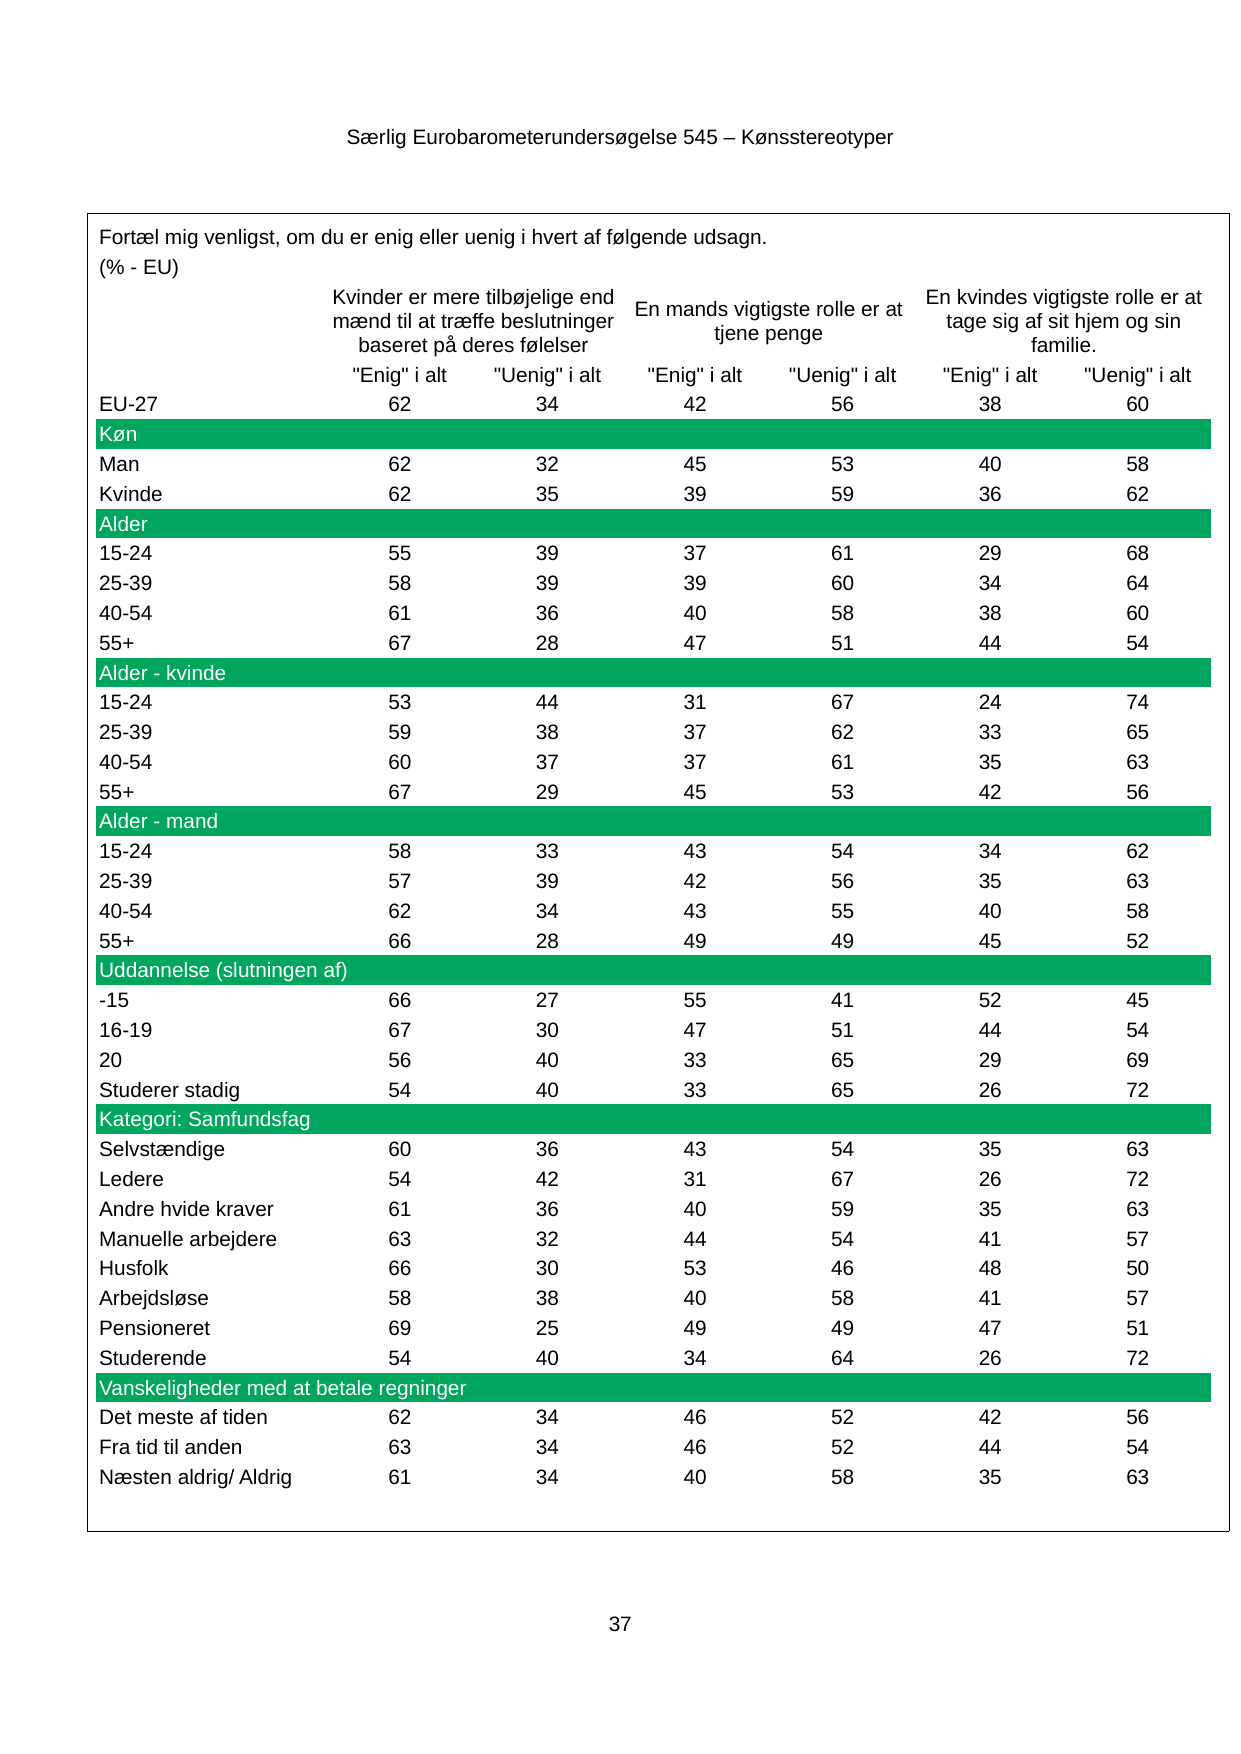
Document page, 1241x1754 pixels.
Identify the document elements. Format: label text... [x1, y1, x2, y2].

table_cell 52 [1064, 926, 1211, 955]
table_cell 55+ [96, 628, 326, 657]
table_cell Uddannelse (slutningen af) [96, 955, 1211, 985]
table_cell 54 [1064, 1432, 1211, 1462]
table_cell 57 [1064, 1283, 1211, 1313]
table_cell 58 [769, 1462, 916, 1492]
table_cell 34 [473, 1462, 621, 1492]
table_cell 29 [473, 777, 621, 806]
table_cell 55+ [96, 777, 326, 806]
table_cell 63 [1064, 866, 1211, 896]
table_cell 51 [769, 628, 916, 657]
table_cell 33 [621, 1075, 768, 1104]
table_cell 50 [1064, 1253, 1211, 1283]
table_cell 25-39 [96, 717, 326, 747]
table_cell 43 [621, 836, 768, 866]
table_cell Pensioneret [96, 1313, 326, 1343]
table_cell Alder - kvinde [96, 658, 1211, 687]
table_cell 64 [769, 1343, 916, 1372]
table_cell 39 [621, 568, 768, 598]
table_cell 54 [769, 836, 916, 866]
table_cell 67 [326, 1015, 473, 1045]
table_cell 25-39 [96, 568, 326, 598]
table_cell Næsten aldrig/ Aldrig [96, 1462, 326, 1492]
table_cell 58 [1064, 449, 1211, 479]
table_cell 42 [621, 389, 768, 419]
table_cell 44 [473, 687, 621, 717]
table_cell 34 [473, 1432, 621, 1462]
table_cell 30 [473, 1253, 621, 1283]
table_cell 53 [326, 687, 473, 717]
table_cell 61 [769, 747, 916, 777]
table_cell 67 [326, 628, 473, 657]
table_cell 35 [916, 747, 1064, 777]
table_cell 53 [769, 777, 916, 806]
table_cell 61 [326, 1462, 473, 1492]
table_cell 40 [621, 1194, 768, 1223]
table_cell 40 [621, 1462, 768, 1492]
table_cell (% - EU) [96, 252, 1064, 282]
table_cell 69 [326, 1313, 473, 1343]
table_cell 15-24 [96, 687, 326, 717]
table_cell Husfolk [96, 1253, 326, 1283]
table_cell En kvindes vigtigste rolle er at tage sig af sit hjem og sin familie. [916, 282, 1211, 359]
table_cell Alder - mand [96, 806, 1211, 836]
table_cell 35 [916, 1134, 1064, 1164]
table_cell 56 [1064, 777, 1211, 806]
table_cell 66 [326, 985, 473, 1015]
table_cell 42 [473, 1164, 621, 1194]
table_cell 26 [916, 1343, 1064, 1372]
table_cell 55 [621, 985, 768, 1015]
table_cell 32 [473, 1224, 621, 1253]
table_cell 42 [916, 777, 1064, 806]
table_cell 45 [621, 777, 768, 806]
table_cell 66 [326, 1253, 473, 1283]
table_cell 40 [473, 1343, 621, 1372]
table_cell 39 [473, 538, 621, 568]
table_cell 58 [326, 568, 473, 598]
table_cell 34 [621, 1343, 768, 1372]
table_cell 65 [769, 1045, 916, 1074]
table_cell 37 [621, 538, 768, 568]
table_cell 51 [769, 1015, 916, 1045]
table_cell 40-54 [96, 598, 326, 628]
table_cell 40 [473, 1075, 621, 1104]
table_cell 62 [1064, 479, 1211, 508]
table_cell "Uenig" i alt [473, 360, 621, 389]
table_cell 63 [326, 1432, 473, 1462]
table_cell 52 [916, 985, 1064, 1015]
table_cell 30 [473, 1015, 621, 1045]
table_cell 33 [621, 1045, 768, 1074]
table_cell 54 [1064, 628, 1211, 657]
table_cell 33 [473, 836, 621, 866]
table_cell 67 [326, 777, 473, 806]
table_cell 43 [621, 1134, 768, 1164]
table_cell "Enig" i alt [916, 360, 1064, 389]
table_cell Studerende [96, 1343, 326, 1372]
table_cell 56 [769, 389, 916, 419]
table_cell Andre hvide kraver [96, 1194, 326, 1223]
table_cell 27 [473, 985, 621, 1015]
table_cell 62 [326, 1402, 473, 1432]
table_cell 72 [1064, 1164, 1211, 1194]
table_cell 60 [326, 1134, 473, 1164]
table_cell 52 [769, 1432, 916, 1462]
table_cell 59 [769, 1194, 916, 1223]
table_cell 44 [621, 1224, 768, 1253]
table_cell 34 [916, 568, 1064, 598]
table_cell 61 [769, 538, 916, 568]
table_cell 66 [326, 926, 473, 955]
table_cell 31 [621, 1164, 768, 1194]
table_cell [1064, 252, 1211, 282]
table_cell [96, 360, 326, 389]
table_cell 24 [916, 687, 1064, 717]
table_cell 38 [473, 717, 621, 747]
table_cell 65 [1064, 717, 1211, 747]
table_cell 34 [473, 1402, 621, 1432]
table_cell 34 [916, 836, 1064, 866]
table_cell 26 [916, 1075, 1064, 1104]
table_cell 34 [473, 896, 621, 926]
table_cell 47 [916, 1313, 1064, 1343]
table_cell 49 [621, 1313, 768, 1343]
table_cell "Enig" i alt [326, 360, 473, 389]
table_cell Vanskeligheder med at betale regninger [96, 1373, 1211, 1402]
table_cell 53 [769, 449, 916, 479]
table_cell Alder [96, 509, 1211, 538]
table_cell Selvstændige [96, 1134, 326, 1164]
table_cell 40 [473, 1045, 621, 1074]
table_cell 54 [1064, 1015, 1211, 1045]
table_cell 67 [769, 1164, 916, 1194]
table_cell 54 [326, 1164, 473, 1194]
table_cell 60 [1064, 598, 1211, 628]
table_cell 63 [1064, 1462, 1211, 1492]
table_cell 31 [621, 687, 768, 717]
table_cell 45 [621, 449, 768, 479]
table_cell 55+ [96, 926, 326, 955]
table_cell "Uenig" i alt [1064, 360, 1211, 389]
table_cell 64 [1064, 568, 1211, 598]
table_cell 56 [769, 866, 916, 896]
table_cell 60 [1064, 389, 1211, 419]
table_cell [96, 282, 326, 359]
table_cell 36 [473, 1134, 621, 1164]
table_cell 72 [1064, 1075, 1211, 1104]
table_cell 36 [473, 1194, 621, 1223]
table_cell 63 [1064, 1194, 1211, 1223]
table_cell 37 [473, 747, 621, 777]
table_cell 28 [473, 628, 621, 657]
table_cell 15-24 [96, 538, 326, 568]
table_cell 40 [621, 1283, 768, 1313]
table_cell 59 [769, 479, 916, 508]
table_cell 46 [769, 1253, 916, 1283]
table_cell 45 [916, 926, 1064, 955]
table_cell 38 [916, 598, 1064, 628]
table_cell 45 [1064, 985, 1211, 1015]
table_cell 54 [769, 1224, 916, 1253]
table_cell 25 [473, 1313, 621, 1343]
table_cell En mands vigtigste rolle er at tjene penge [621, 282, 916, 359]
table_cell Kategori: Samfundsfag [96, 1104, 1211, 1134]
table_cell 39 [473, 866, 621, 896]
table_cell 68 [1064, 538, 1211, 568]
table_cell 36 [916, 479, 1064, 508]
table_cell 41 [916, 1283, 1064, 1313]
table_cell 35 [916, 1462, 1064, 1492]
table_cell 61 [326, 1194, 473, 1223]
table_cell Ledere [96, 1164, 326, 1194]
table_cell 72 [1064, 1343, 1211, 1372]
table_cell 53 [621, 1253, 768, 1283]
table_cell 16-19 [96, 1015, 326, 1045]
table_cell 74 [1064, 687, 1211, 717]
table_cell 38 [473, 1283, 621, 1313]
table_cell 57 [326, 866, 473, 896]
table_cell 48 [916, 1253, 1064, 1283]
table_cell 33 [916, 717, 1064, 747]
table_cell 63 [326, 1224, 473, 1253]
table_cell 32 [473, 449, 621, 479]
table_cell 62 [326, 896, 473, 926]
table_cell 35 [473, 479, 621, 508]
table_cell 62 [326, 389, 473, 419]
table_cell 59 [326, 717, 473, 747]
table_cell 34 [473, 389, 621, 419]
table_cell 40-54 [96, 747, 326, 777]
table_cell 69 [1064, 1045, 1211, 1074]
table_header Fortæl mig venligst, om du er enig eller uenig i hvert af følgende udsagn. [96, 222, 1211, 252]
table_cell "Enig" i alt [621, 360, 768, 389]
table_cell 42 [621, 866, 768, 896]
table_cell Kvinde [96, 479, 326, 508]
table_cell 60 [326, 747, 473, 777]
table_cell 54 [326, 1343, 473, 1372]
table_cell 44 [916, 628, 1064, 657]
table_cell 62 [1064, 836, 1211, 866]
table_cell 25-39 [96, 866, 326, 896]
table_cell 55 [769, 896, 916, 926]
table_cell 43 [621, 896, 768, 926]
table_cell 63 [1064, 1134, 1211, 1164]
table_cell 47 [621, 1015, 768, 1045]
table_cell Manuelle arbejdere [96, 1224, 326, 1253]
table_cell Fra tid til anden [96, 1432, 326, 1462]
table_cell 49 [769, 926, 916, 955]
table_cell EU-27 [96, 389, 326, 419]
table_cell "Uenig" i alt [769, 360, 916, 389]
table_cell 47 [621, 628, 768, 657]
table_cell 42 [916, 1402, 1064, 1432]
table_cell 58 [769, 598, 916, 628]
table_cell 58 [769, 1283, 916, 1313]
table_cell 15-24 [96, 836, 326, 866]
table_cell Arbejdsløse [96, 1283, 326, 1313]
table_cell 54 [326, 1075, 473, 1104]
table_cell 49 [769, 1313, 916, 1343]
table_cell 35 [916, 866, 1064, 896]
table_cell 35 [916, 1194, 1064, 1223]
table_cell 58 [1064, 896, 1211, 926]
table_cell 44 [916, 1015, 1064, 1045]
table_cell 63 [1064, 747, 1211, 777]
table_cell 56 [326, 1045, 473, 1074]
table_cell 29 [916, 1045, 1064, 1074]
table_cell 40 [916, 449, 1064, 479]
table_cell 36 [473, 598, 621, 628]
table_cell 58 [326, 1283, 473, 1313]
table_cell 41 [769, 985, 916, 1015]
table_cell 28 [473, 926, 621, 955]
table_cell 39 [473, 568, 621, 598]
table_cell -15 [96, 985, 326, 1015]
table_cell 38 [916, 389, 1064, 419]
table_cell 40 [621, 598, 768, 628]
table_cell 60 [769, 568, 916, 598]
table_cell 62 [326, 449, 473, 479]
table_cell Køn [96, 419, 1211, 449]
table_cell 62 [326, 479, 473, 508]
table_cell 37 [621, 747, 768, 777]
table_cell Studerer stadig [96, 1075, 326, 1104]
table_cell 55 [326, 538, 473, 568]
table_cell 41 [916, 1224, 1064, 1253]
table_cell 20 [96, 1045, 326, 1074]
table_cell Det meste af tiden [96, 1402, 326, 1432]
table_cell 51 [1064, 1313, 1211, 1343]
table_cell 49 [621, 926, 768, 955]
table_cell 57 [1064, 1224, 1211, 1253]
table_cell 52 [769, 1402, 916, 1432]
table_cell 46 [621, 1432, 768, 1462]
table_cell 65 [769, 1075, 916, 1104]
table_cell 40-54 [96, 896, 326, 926]
table_cell 56 [1064, 1402, 1211, 1432]
table_cell 37 [621, 717, 768, 747]
table_cell 54 [769, 1134, 916, 1164]
table_cell Kvinder er mere tilbøjelige end mænd til at træffe beslutninger baseret på deres følelser [326, 282, 621, 359]
table_cell 62 [769, 717, 916, 747]
table_cell 39 [621, 479, 768, 508]
table_cell 44 [916, 1432, 1064, 1462]
table_cell 58 [326, 836, 473, 866]
table_cell 46 [621, 1402, 768, 1432]
table_cell 67 [769, 687, 916, 717]
table_cell Man [96, 449, 326, 479]
table_cell 61 [326, 598, 473, 628]
table_cell 40 [916, 896, 1064, 926]
table_cell 26 [916, 1164, 1064, 1194]
table_cell 29 [916, 538, 1064, 568]
